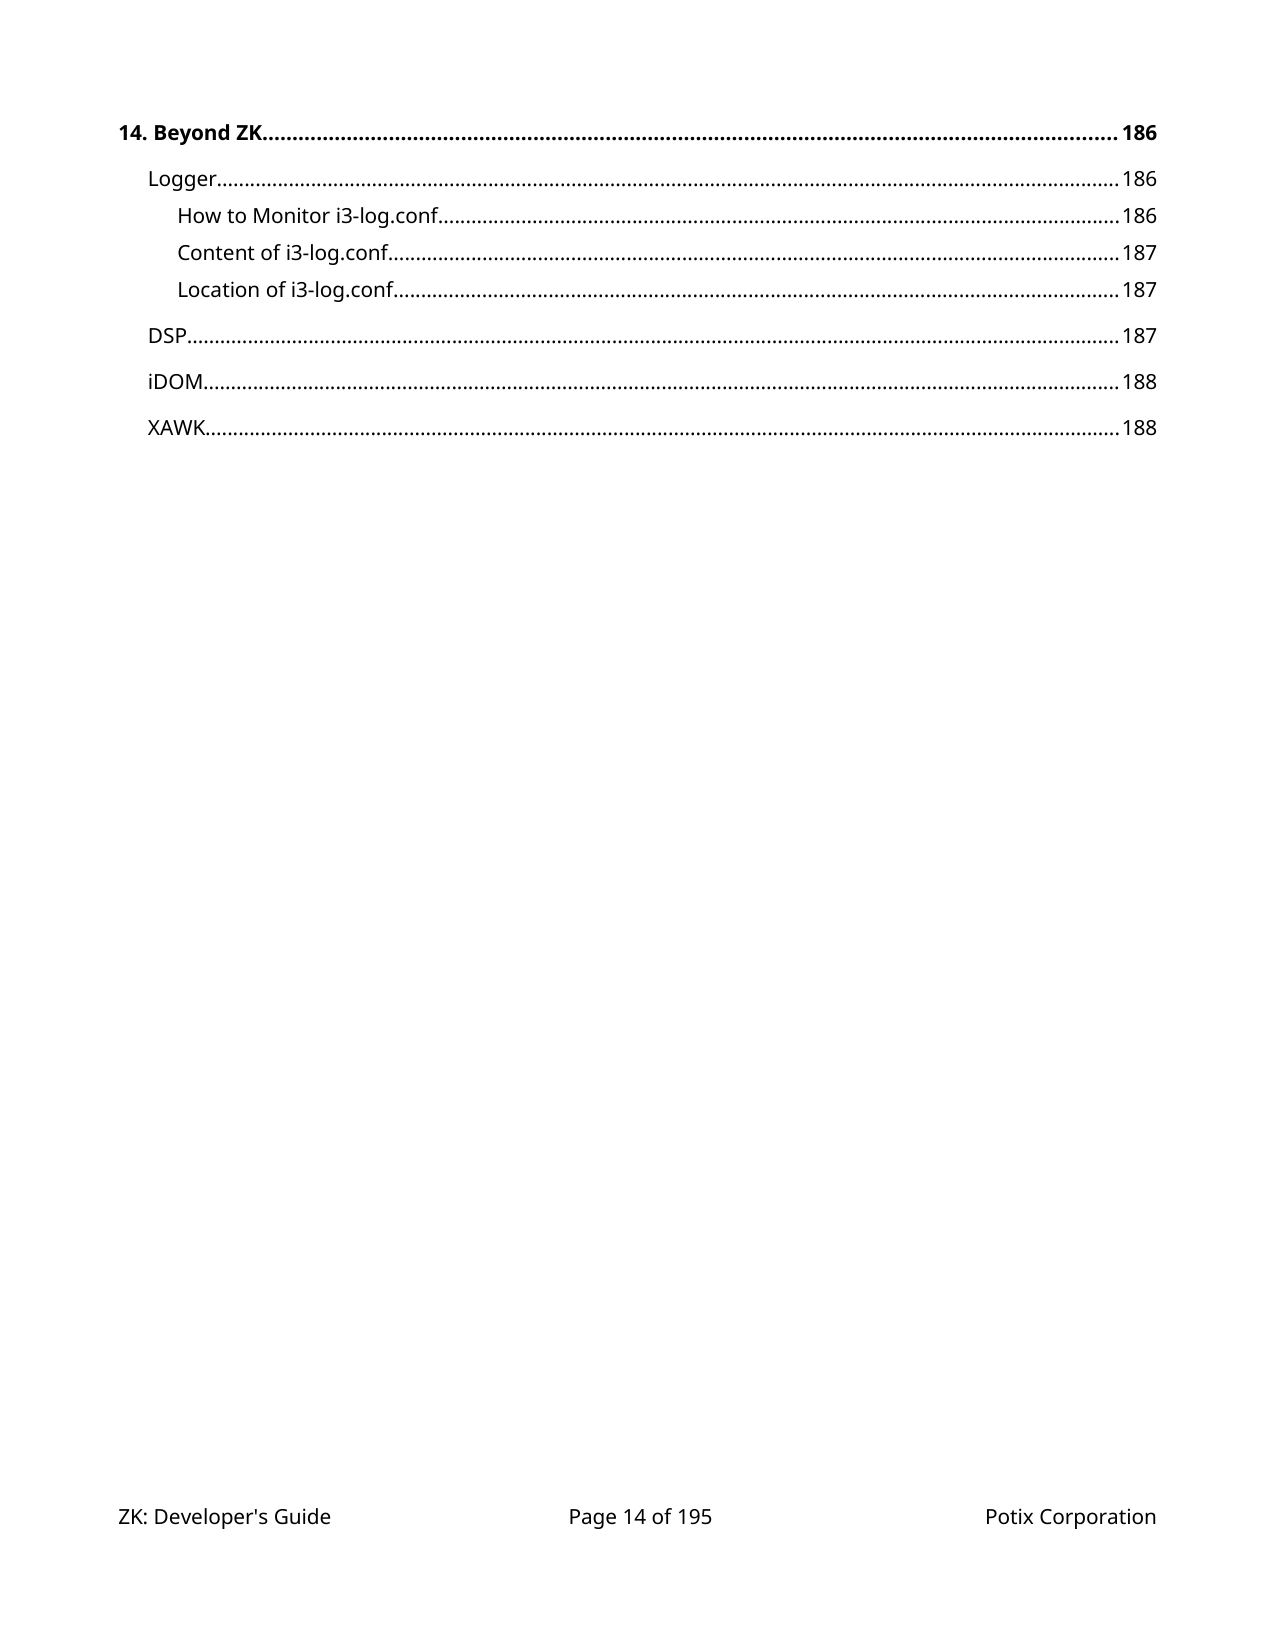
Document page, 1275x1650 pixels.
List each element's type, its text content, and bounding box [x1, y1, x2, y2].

text DSP 187 [148, 321, 1157, 349]
text Location of i3-log.conf 187 [177, 275, 1157, 303]
text Logger 186 [148, 164, 1157, 192]
text XAWK 188 [148, 413, 1157, 441]
text iDOM 188 [148, 367, 1157, 395]
text How to Monitor i3-log.conf 186 [177, 201, 1157, 229]
text 14. Beyond ZK 186 [118, 118, 1157, 146]
text Content of i3-log.conf 187 [177, 238, 1157, 266]
